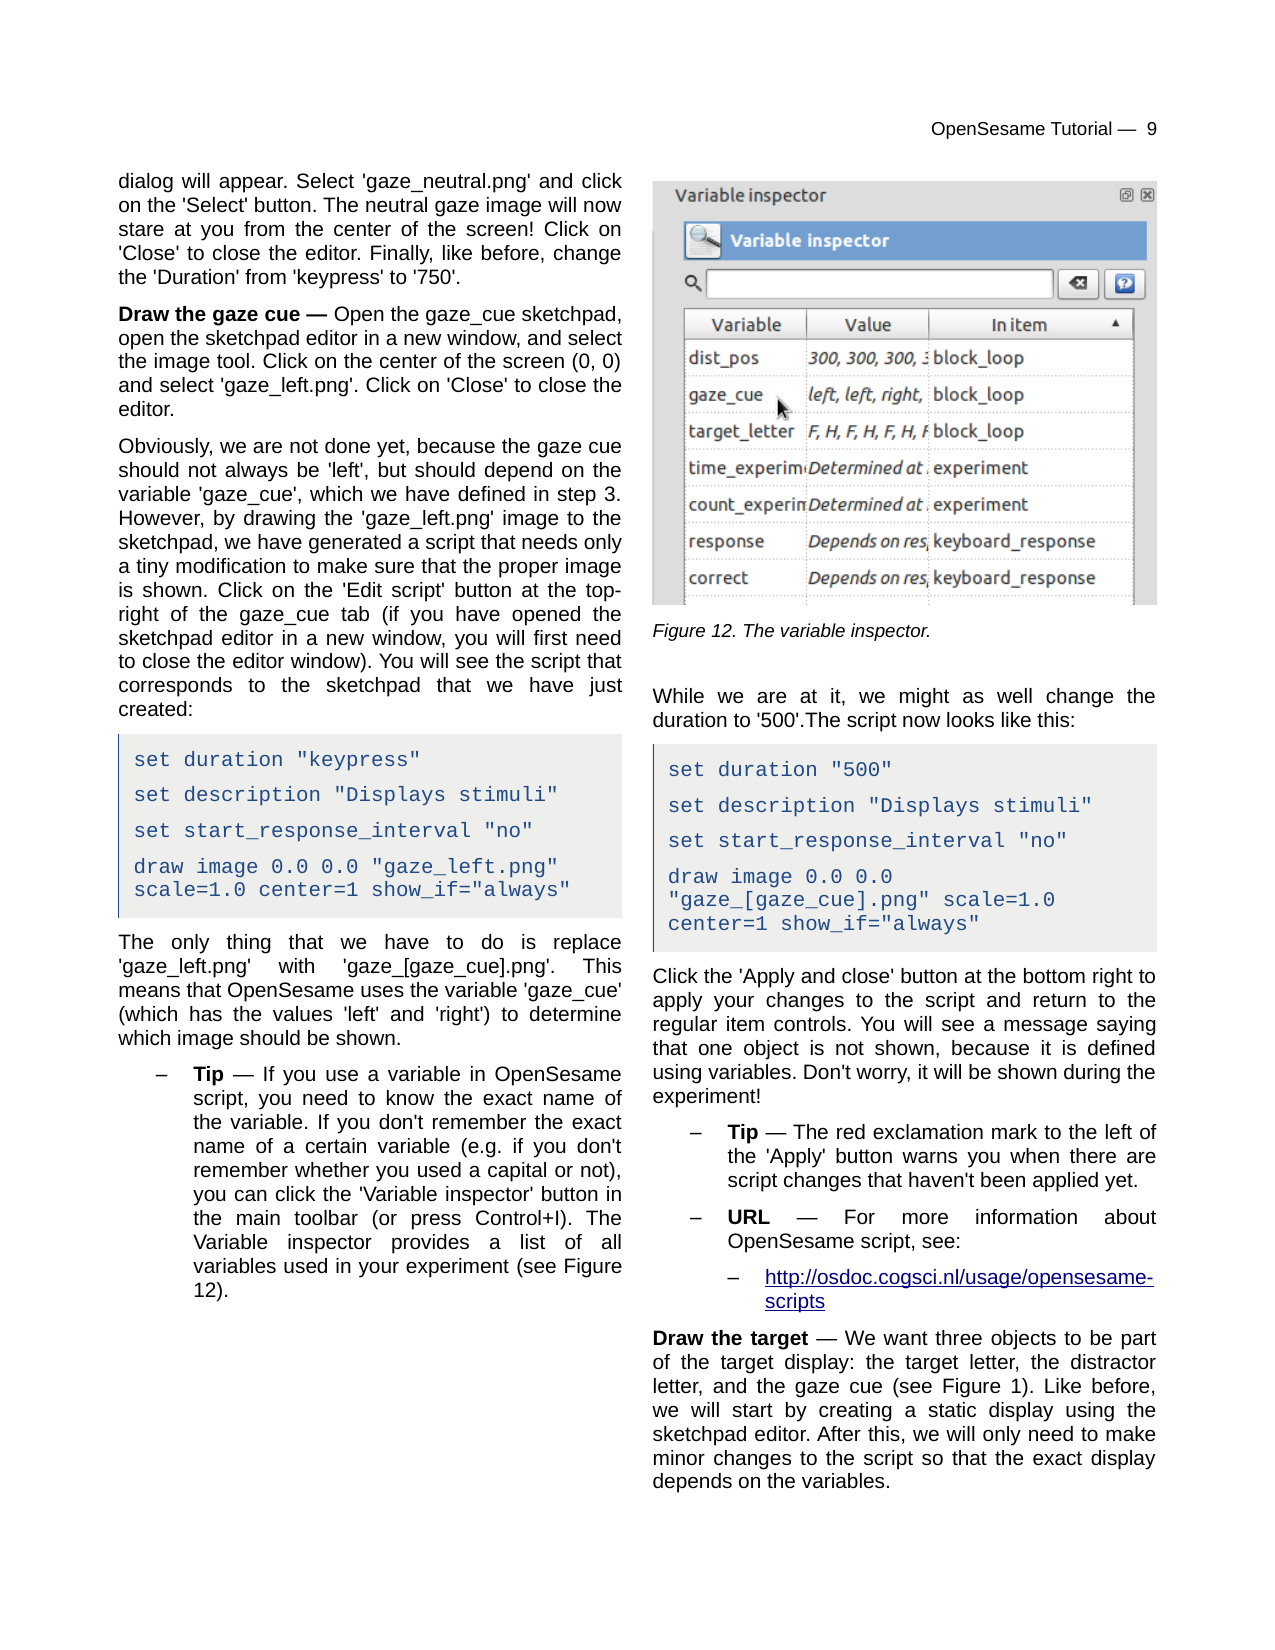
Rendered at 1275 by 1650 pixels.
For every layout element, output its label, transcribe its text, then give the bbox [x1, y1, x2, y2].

text set start_response_interval "no" [119, 805, 622, 841]
text draw image 0.0 0.0 "gaze_left.png" scale=1.0 center=1 show_if="always" [119, 841, 622, 918]
text set duration "keypress" [119, 734, 622, 769]
text While we are at it, we might as well change the duration to '500'.The script now looks like this: [652, 683, 1157, 731]
text draw image 0.0 0.0 "gaze_[gaze_cue].png" scale=1.0 center=1 show_if="always" [654, 851, 1157, 952]
text Click the 'Apply and close' button at the bottom right to apply your changes to the script and return to the regular item controls. You will see a message saying that one object is not shown, because it is defined using variables. Don't worry, it will be shown during the experiment! [652, 964, 1157, 1107]
text dialog will appear. Select 'gaze_neutral.png' and click on the 'Select' button. The neutral gaze image will now stare at you from the center of the screen! Click on 'Close' to close the editor. Finally, like before, change the 'Duration' from 'keypress' to '750'. [118, 169, 622, 289]
text set start_response_interval "no" [654, 815, 1157, 851]
list http://osdoc.cogsci.nl/usage/opensesame-scripts [727, 1265, 1157, 1313]
list Tip — If you use a variable in OpenSesame script, you need to know the exact name of the variable. If you don't remember the exact name of a certain variable (e.g. if you don't remember whether you used a capital or not), you can click the 'Variable inspector' button in the main toolbar (or press Control+I). The Variable inspector provides a list of all variables used in your experiment (see Figure 12). [156, 1062, 622, 1302]
list Tip — The red exclamation mark to the left of the 'Apply' button warns you when there are script changes that haven't been applied yet. [690, 1120, 1157, 1192]
text Obviously, we are not done yet, because the gaze cue should not always be 'left', but should depend on the variable 'gaze_cue', which we have defined in step 3. However, by drawing the 'gaze_left.png' image to the sketchpad, we have generated a script that needs only a tiny modification to make sure that the proper image is shown. Click on the 'Edit script' button at the top-right of the gaze_cue tab (if you have opened the sketchpad editor in a new window, you will first need to close the editor window). You will see the script that corresponds to the sketchpad that we have just created: [118, 434, 622, 721]
text The only thing that we have to do is replace 'gaze_left.png' with 'gaze_[gaze_cue].png'. This means that OpenSesame uses the variable 'gaze_cue' (which has the values 'left' and 'right') to determine which image should be shown. [118, 930, 622, 1050]
text set description "Displays stimuli" [654, 779, 1157, 815]
text Draw the gaze cue — Open the gaze_cue sketchpad, open the sketchpad editor in a new window, and select the image tool. Click on the center of the screen (0, 0) and select 'gaze_left.png'. Click on 'Close' to close the editor. [118, 301, 622, 421]
text Figure 12. The variable inspector. [652, 605, 1157, 641]
text set description "Displays stimuli" [119, 769, 622, 805]
list URL — For more information about OpenSesame script, see: [690, 1204, 1157, 1252]
picture [652, 181, 1158, 605]
text Draw the target — We want three objects to be part of the target display: the target letter, the distractor letter, and the gaze cue (see Figure 1). Like before, we will start by creating a static display using the sketchpad editor. After this, we will only need to make minor changes to the script so that the exact display depends on the variables. [652, 1326, 1157, 1493]
text set duration "500" [654, 744, 1157, 779]
